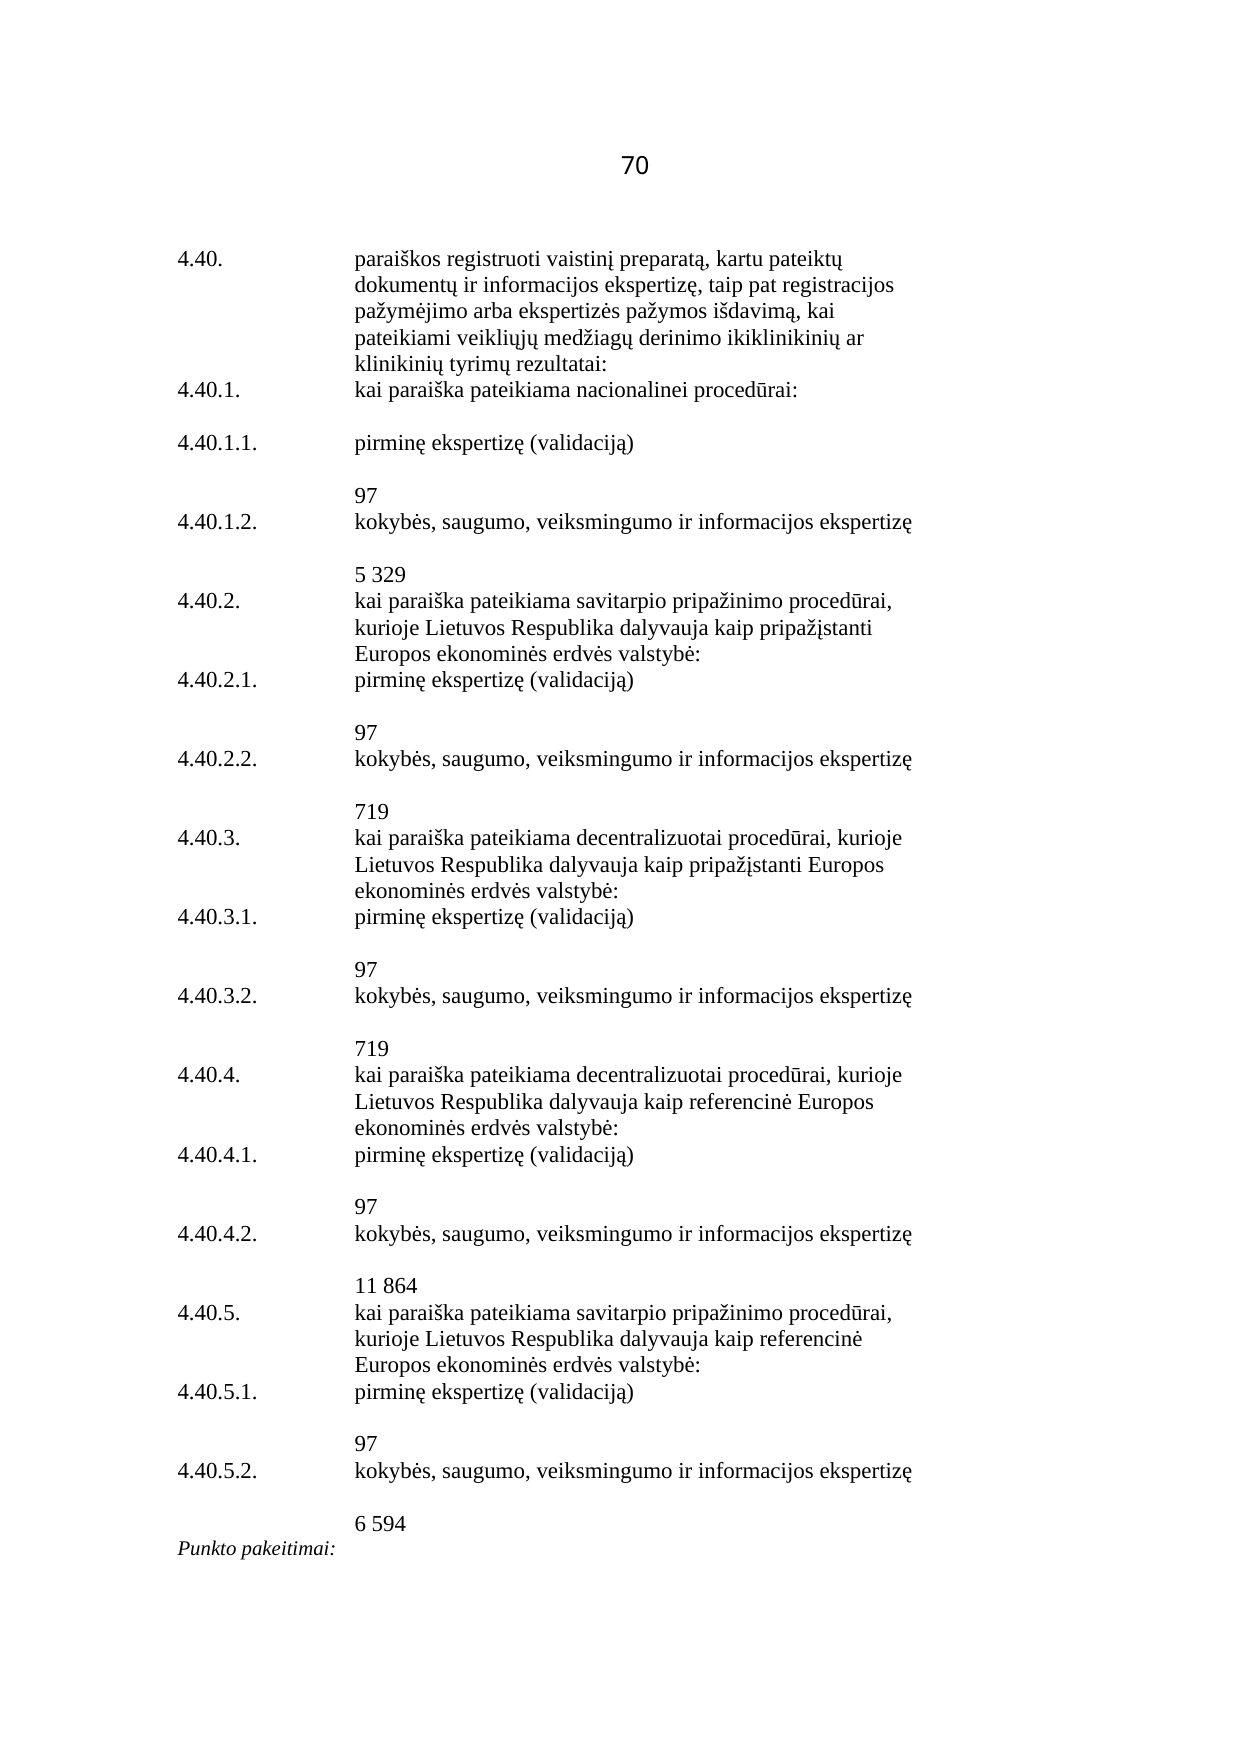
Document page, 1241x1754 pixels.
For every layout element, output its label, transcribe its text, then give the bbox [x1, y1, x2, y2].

text 4.40.1.2. kokybės, saugumo, veiksmingumo ir informacijos ekspertizę 5 329 [177, 508, 945, 587]
text 4.40.2.2. kokybės, saugumo, veiksmingumo ir informacijos ekspertizę 719 [177, 745, 945, 824]
text 4.40.4.2. kokybės, saugumo, veiksmingumo ir informacijos ekspertizę 11 864 [177, 1220, 945, 1299]
text 4.40.2.1. pirminę ekspertizę (validaciją) 97 [177, 666, 945, 745]
text 4.40.1. kai paraiška pateikiama nacionalinei procedūrai: [177, 376, 945, 429]
text kurioje Lietuvos Respublika dalyvauja kaip pripažįstanti [354, 613, 945, 640]
text ekonominės erdvės valstybė: [354, 877, 945, 903]
text 4.40.3. kai paraiška pateikiama decentralizuotai procedūrai, kurioje [177, 824, 945, 851]
text Lietuvos Respublika dalyvauja kaip referencinė Europos [354, 1088, 945, 1114]
text kurioje Lietuvos Respublika dalyvauja kaip referencinė [354, 1325, 945, 1351]
text 4.40.5.2. kokybės, saugumo, veiksmingumo ir informacijos ekspertizę 6 594 [177, 1457, 945, 1536]
text pažymėjimo arba ekspertizės pažymos išdavimą, kai [354, 297, 945, 324]
text 4.40.4. kai paraiška pateikiama decentralizuotai procedūrai, kurioje [177, 1062, 945, 1088]
text Punkto pakeitimai: [177, 1536, 1093, 1560]
text ekonominės erdvės valstybė: [354, 1114, 945, 1141]
text Lietuvos Respublika dalyvauja kaip pripažįstanti Europos [354, 851, 945, 877]
text 4.40.5.1. pirminę ekspertizę (validaciją) 97 [177, 1378, 945, 1457]
text 4.40. paraiškos registruoti vaistinį preparatą, kartu pateiktų [177, 244, 945, 271]
text pateikiami veikliųjų medžiagų derinimo ikiklinikinių ar [354, 324, 945, 350]
text 4.40.5. kai paraiška pateikiama savitarpio pripažinimo procedūrai, [177, 1299, 945, 1325]
text 4.40.1.1. pirminę ekspertizę (validaciją) 97 [177, 429, 945, 508]
text klinikinių tyrimų rezultatai: [354, 350, 945, 376]
text dokumentų ir informacijos ekspertizę, taip pat registracijos [354, 271, 945, 297]
text Europos ekonominės erdvės valstybė: [354, 1351, 945, 1378]
text 4.40.3.2. kokybės, saugumo, veiksmingumo ir informacijos ekspertizę 719 [177, 982, 945, 1062]
text 4.40.4.1. pirminę ekspertizę (validaciją) 97 [177, 1141, 945, 1220]
text 4.40.2. kai paraiška pateikiama savitarpio pripažinimo procedūrai, [177, 587, 945, 613]
text 4.40.3.1. pirminę ekspertizę (validaciją) 97 [177, 903, 945, 982]
text Europos ekonominės erdvės valstybė: [354, 640, 945, 666]
